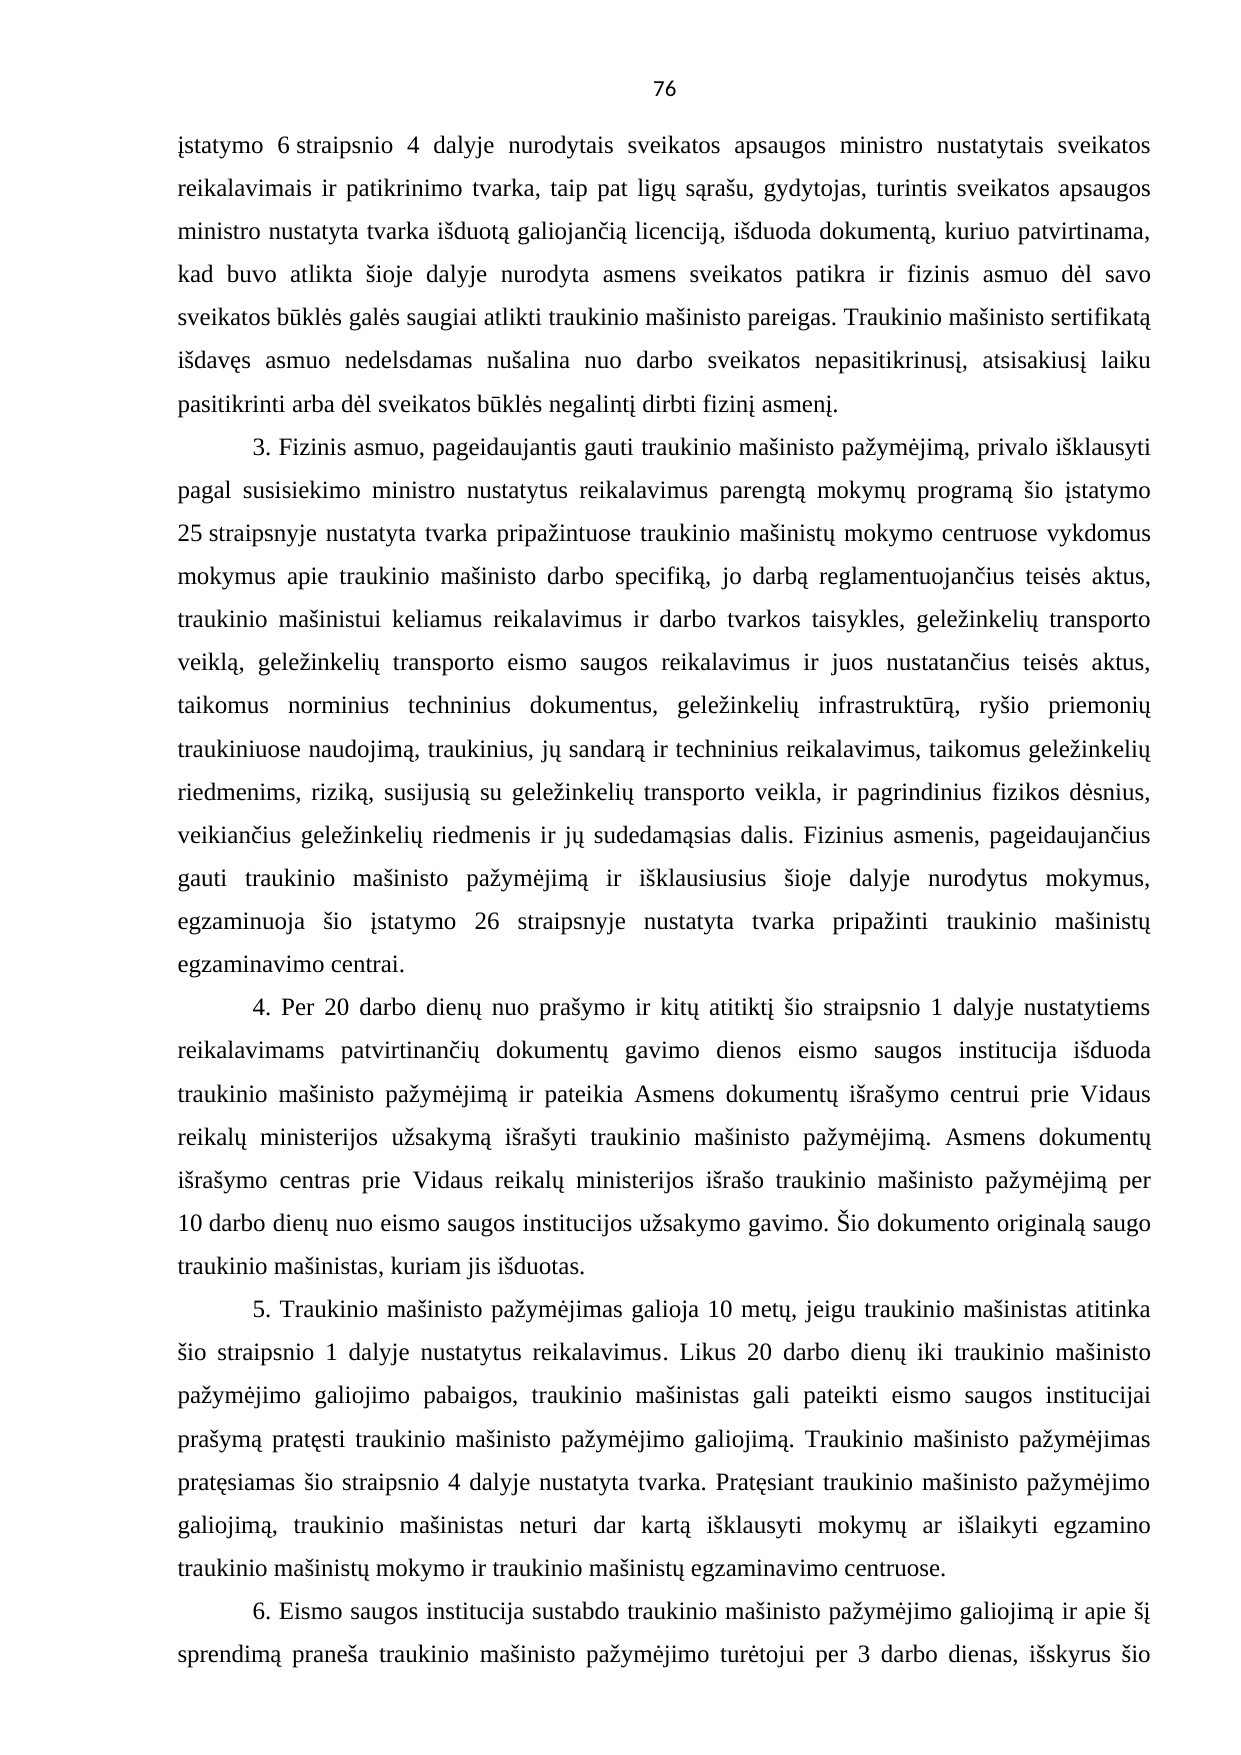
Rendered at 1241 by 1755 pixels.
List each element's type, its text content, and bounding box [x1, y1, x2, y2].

text 5. Traukinio mašinisto pažymėjimas galioja 10 metų, jeigu traukinio mašinistas atitinka šio straipsnio 1 dalyje nustatytus reikalavimus. Likus 20 darbo dienų iki traukinio mašinisto pažymėjimo galiojimo pabaigos, traukinio mašinistas gali pateikti eismo saugos institucijai prašymą pratęsti traukinio mašinisto pažymėjimo galiojimą. Traukinio mašinisto pažymėjimas pratęsiamas šio straipsnio 4 dalyje nustatyta tvarka. Pratęsiant traukinio mašinisto pažymėjimo galiojimą, traukinio mašinistas neturi dar kartą išklausyti mokymų ar išlaikyti egzamino traukinio mašinistų mokymo ir traukinio mašinistų egzaminavimo centruose. [177, 1294, 1152, 1582]
text 3. Fizinis asmuo, pageidaujantis gauti traukinio mašinisto pažymėjimą, privalo išklausyti pagal susisiekimo ministro nustatytus reikalavimus parengtą mokymų programą šio įstatymo 25 straipsnyje nustatyta tvarka pripažintuose traukinio mašinistų mokymo centruose vykdomus mokymus apie traukinio mašinisto darbo specifiką, jo darbą reglamentuojančius teisės aktus, traukinio mašinistui keliamus reikalavimus ir darbo tvarkos taisykles, geležinkelių transporto veiklą, geležinkelių transporto eismo saugos reikalavimus ir juos nustatančius teisės aktus, taikomus norminius techninius dokumentus, geležinkelių infrastruktūrą, ryšio priemonių traukiniuose naudojimą, traukinius, jų sandarą ir techninius reikalavimus, taikomus geležinkelių riedmenims, riziką, susijusią su geležinkelių transporto veikla, ir pagrindinius fizikos dėsnius, veikiančius geležinkelių riedmenis ir jų sudedamąsias dalis. Fizinius asmenis, pageidaujančius gauti traukinio mašinisto pažymėjimą ir išklausiusius šioje dalyje nurodytus mokymus, egzaminuoja šio įstatymo 26 straipsnyje nustatyta tvarka pripažinti traukinio mašinistų egzaminavimo centrai. [177, 432, 1152, 978]
text 4. Per 20 darbo dienų nuo prašymo ir kitų atitiktį šio straipsnio 1 dalyje nustatytiems reikalavimams patvirtinančių dokumentų gavimo dienos eismo saugos institucija išduoda traukinio mašinisto pažymėjimą ir pateikia Asmens dokumentų išrašymo centrui prie Vidaus reikalų ministerijos užsakymą išrašyti traukinio mašinisto pažymėjimą. Asmens dokumentų išrašymo centras prie Vidaus reikalų ministerijos išrašo traukinio mašinisto pažymėjimą per 10 darbo dienų nuo eismo saugos institucijos užsakymo gavimo. Šio dokumento originalą saugo traukinio mašinistas, kuriam jis išduotas. [177, 992, 1152, 1280]
text 6. Eismo saugos institucija sustabdo traukinio mašinisto pažymėjimo galiojimą ir apie šį sprendimą praneša traukinio mašinisto pažymėjimo turėtojui per 3 darbo dienas, išskyrus šio [177, 1596, 1152, 1668]
text įstatymo 6 straipsnio 4 dalyje nurodytais sveikatos apsaugos ministro nustatytais sveikatos reikalavimais ir patikrinimo tvarka, taip pat ligų sąrašu, gydytojas, turintis sveikatos apsaugos ministro nustatyta tvarka išduotą galiojančią licenciją, išduoda dokumentą, kuriuo patvirtinama, kad buvo atlikta šioje dalyje nurodyta asmens sveikatos patikra ir fizinis asmuo dėl savo sveikatos būklės galės saugiai atlikti traukinio mašinisto pareigas. Traukinio mašinisto sertifikatą išdavęs asmuo nedelsdamas nušalina nuo darbo sveikatos nepasitikrinusį, atsisakiusį laiku pasitikrinti arba dėl sveikatos būklės negalintį dirbti fizinį asmenį. [177, 130, 1152, 417]
